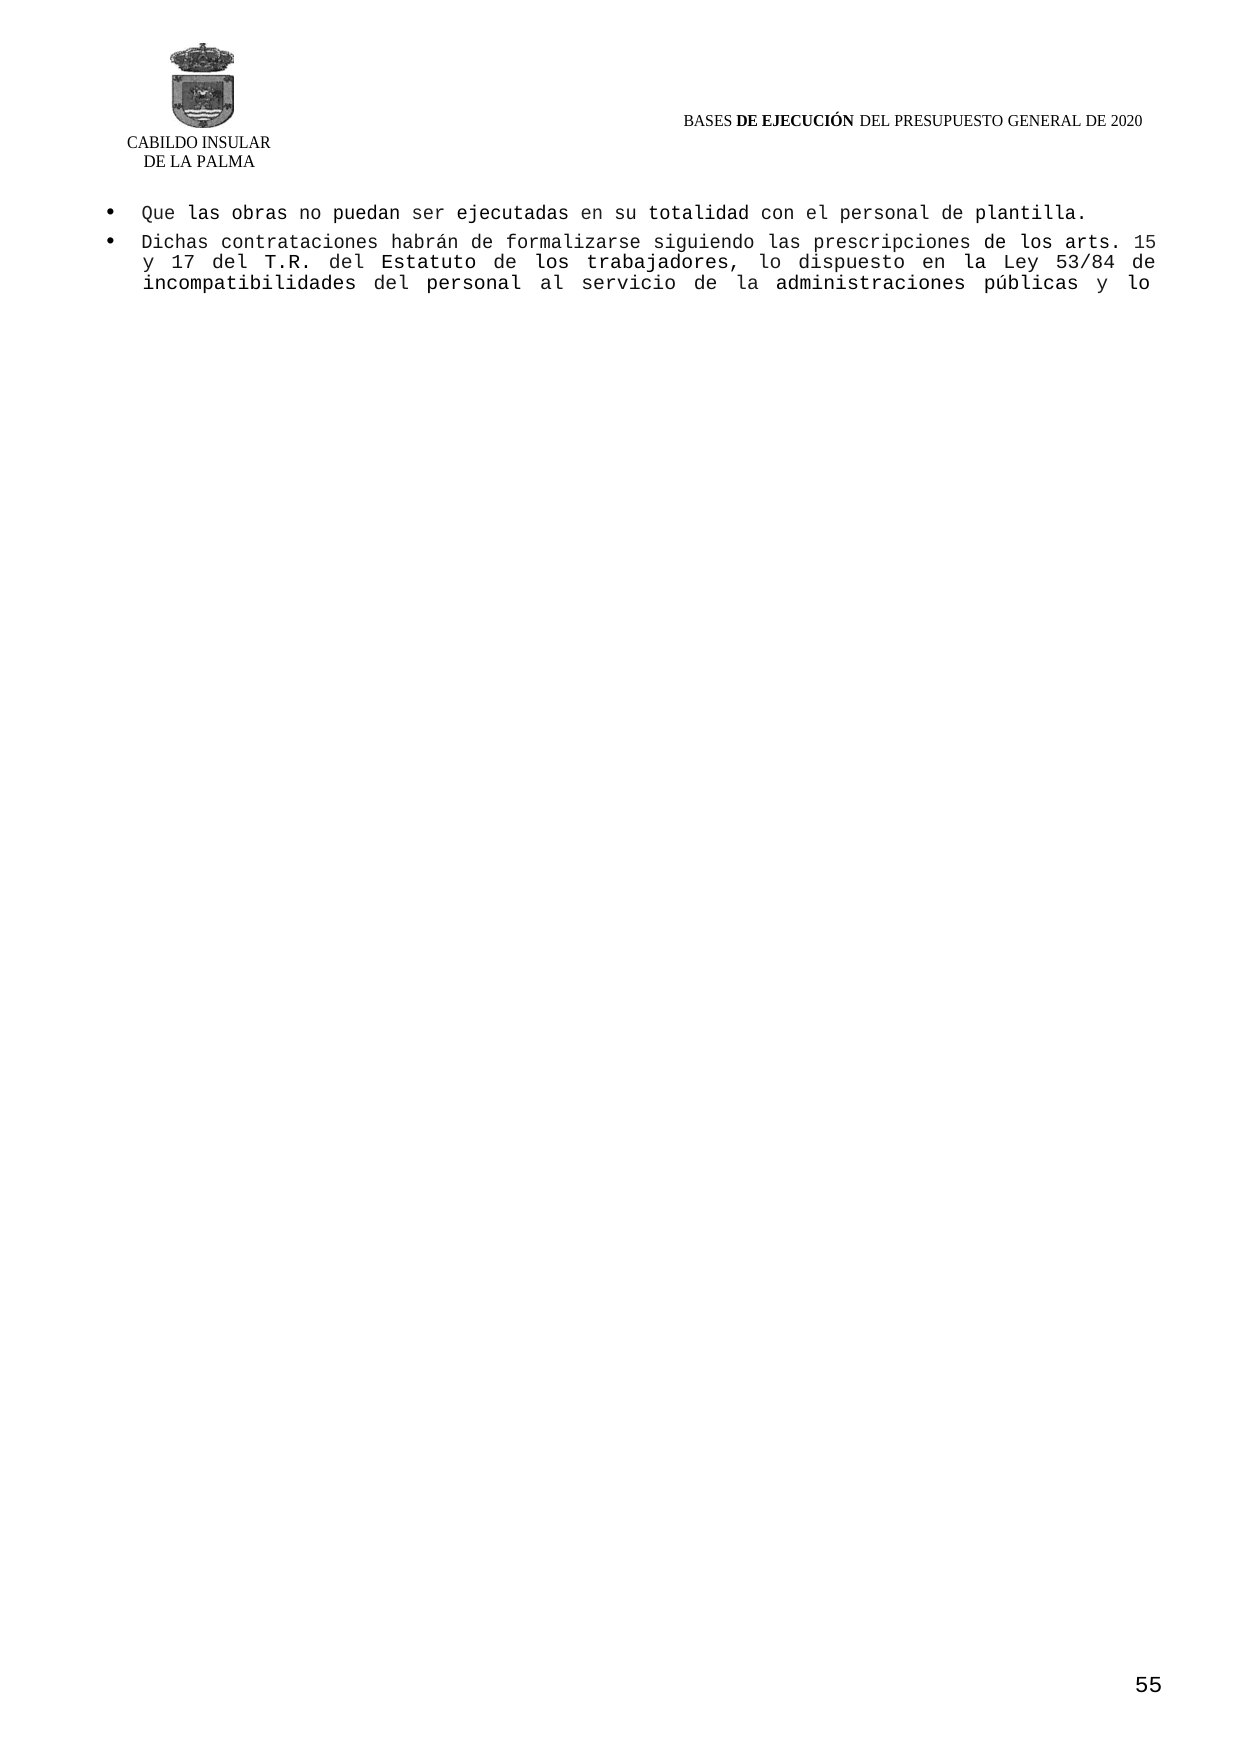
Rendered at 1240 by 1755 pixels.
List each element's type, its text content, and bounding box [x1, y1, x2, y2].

picture [170, 43, 234, 128]
list Que las obras no puedan ser ejecutadas en su totalidad con el personal de plantilla. [103, 200, 1237, 226]
list Dichas contrataciones habrán de formalizarse siguiendo las prescripciones de los arts. 15 y 17 del T.R. del Estatuto de los trabajadores, lo dispuesto en la Ley 53/84 de incompatibilidades del personal al servicio de la administraciones públicas y lo [103, 229, 1156, 295]
